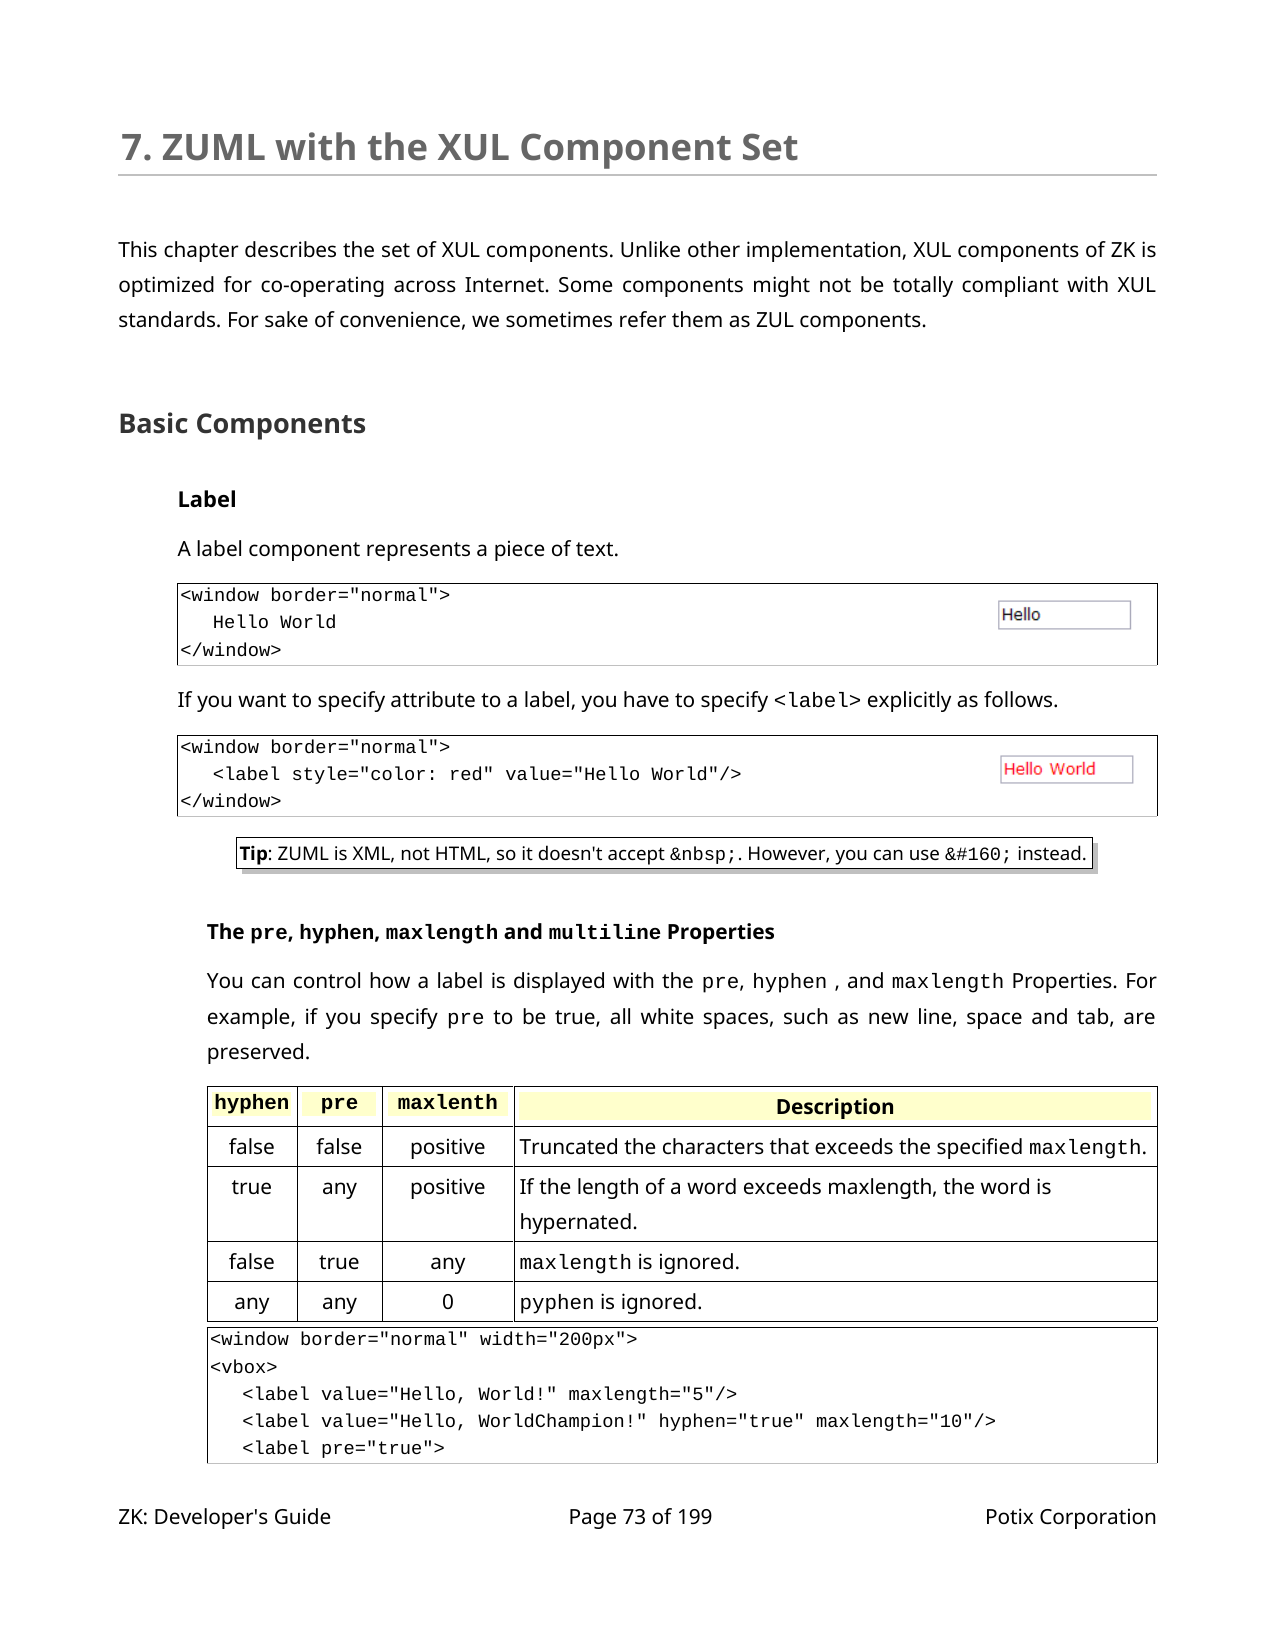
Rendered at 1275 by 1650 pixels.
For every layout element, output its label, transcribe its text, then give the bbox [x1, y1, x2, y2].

text <window border="normal"> [178, 584, 1157, 607]
text Hello World [178, 610, 1157, 634]
subtitle Basic Components [118, 404, 1157, 441]
table_cell positive [383, 1167, 513, 1241]
table_cell false [208, 1242, 297, 1281]
table_cell maxlength is ignored. [515, 1242, 1157, 1281]
text <window border="normal" width="200px"> [208, 1328, 1157, 1352]
table_header hyphen [208, 1087, 297, 1126]
text <label pre="true"> [208, 1436, 1157, 1463]
table_cell 0 [383, 1282, 513, 1321]
table_cell any [298, 1282, 382, 1321]
text </window> [178, 637, 1157, 665]
text Tip: ZUML is XML, not HTML, so it doesn't accept &nbsp;. However, you can use &#160; instead. [237, 838, 1092, 868]
table_cell If the length of a word exceeds maxlength, the word is hypernated. [515, 1167, 1157, 1241]
table_cell false [298, 1127, 382, 1166]
table_header Description [515, 1087, 1157, 1126]
text <label style="color: red" value="Hello World"/> [178, 762, 1157, 786]
picture [998, 753, 1136, 785]
text <window border="normal"> [178, 736, 1157, 759]
table_cell Truncated the characters that exceeds the specified maxlength. [515, 1127, 1157, 1166]
table_cell pyphen is ignored. [515, 1282, 1157, 1321]
text If you want to specify attribute to a label, you have to specify <label> explicitly as follows. [177, 685, 1157, 714]
table_header maxlenth [383, 1087, 513, 1126]
table_cell false [208, 1127, 297, 1166]
text </window> [178, 789, 1157, 816]
text <label value="Hello, WorldChampion!" hyphen="true" maxlength="10"/> [208, 1409, 1157, 1433]
text You can control how a label is displayed with the pre, hyphen , and maxlength Properties. For example, if you specify pre to be true, all white spaces, such as new line, space and tab, are preserved. [207, 966, 1157, 1066]
text <label value="Hello, World!" maxlength="5"/> [208, 1382, 1157, 1406]
table_cell any [208, 1282, 297, 1321]
table_cell true [298, 1242, 382, 1281]
subtitle The pre, hyphen, maxlength and multiline Properties [207, 917, 1157, 946]
picture [997, 598, 1135, 631]
text This chapter describes the set of XUL components. Unlike other implementation, XUL components of ZK is optimized for co-operating across Internet. Some components might not be totally compliant with XUL standards. For sake of convenience, we sometimes refer them as ZUL components. [118, 235, 1157, 333]
text <vbox> [208, 1354, 1157, 1379]
subtitle Label [177, 484, 1157, 514]
text A label component represents a piece of text. [177, 534, 1157, 562]
table_cell any [298, 1167, 382, 1241]
table_cell any [383, 1242, 513, 1281]
table_header pre [298, 1087, 382, 1126]
table_cell true [208, 1167, 297, 1241]
subtitle 7. ZUML with the XUL Component Set [118, 118, 1157, 174]
table_cell positive [383, 1127, 513, 1166]
